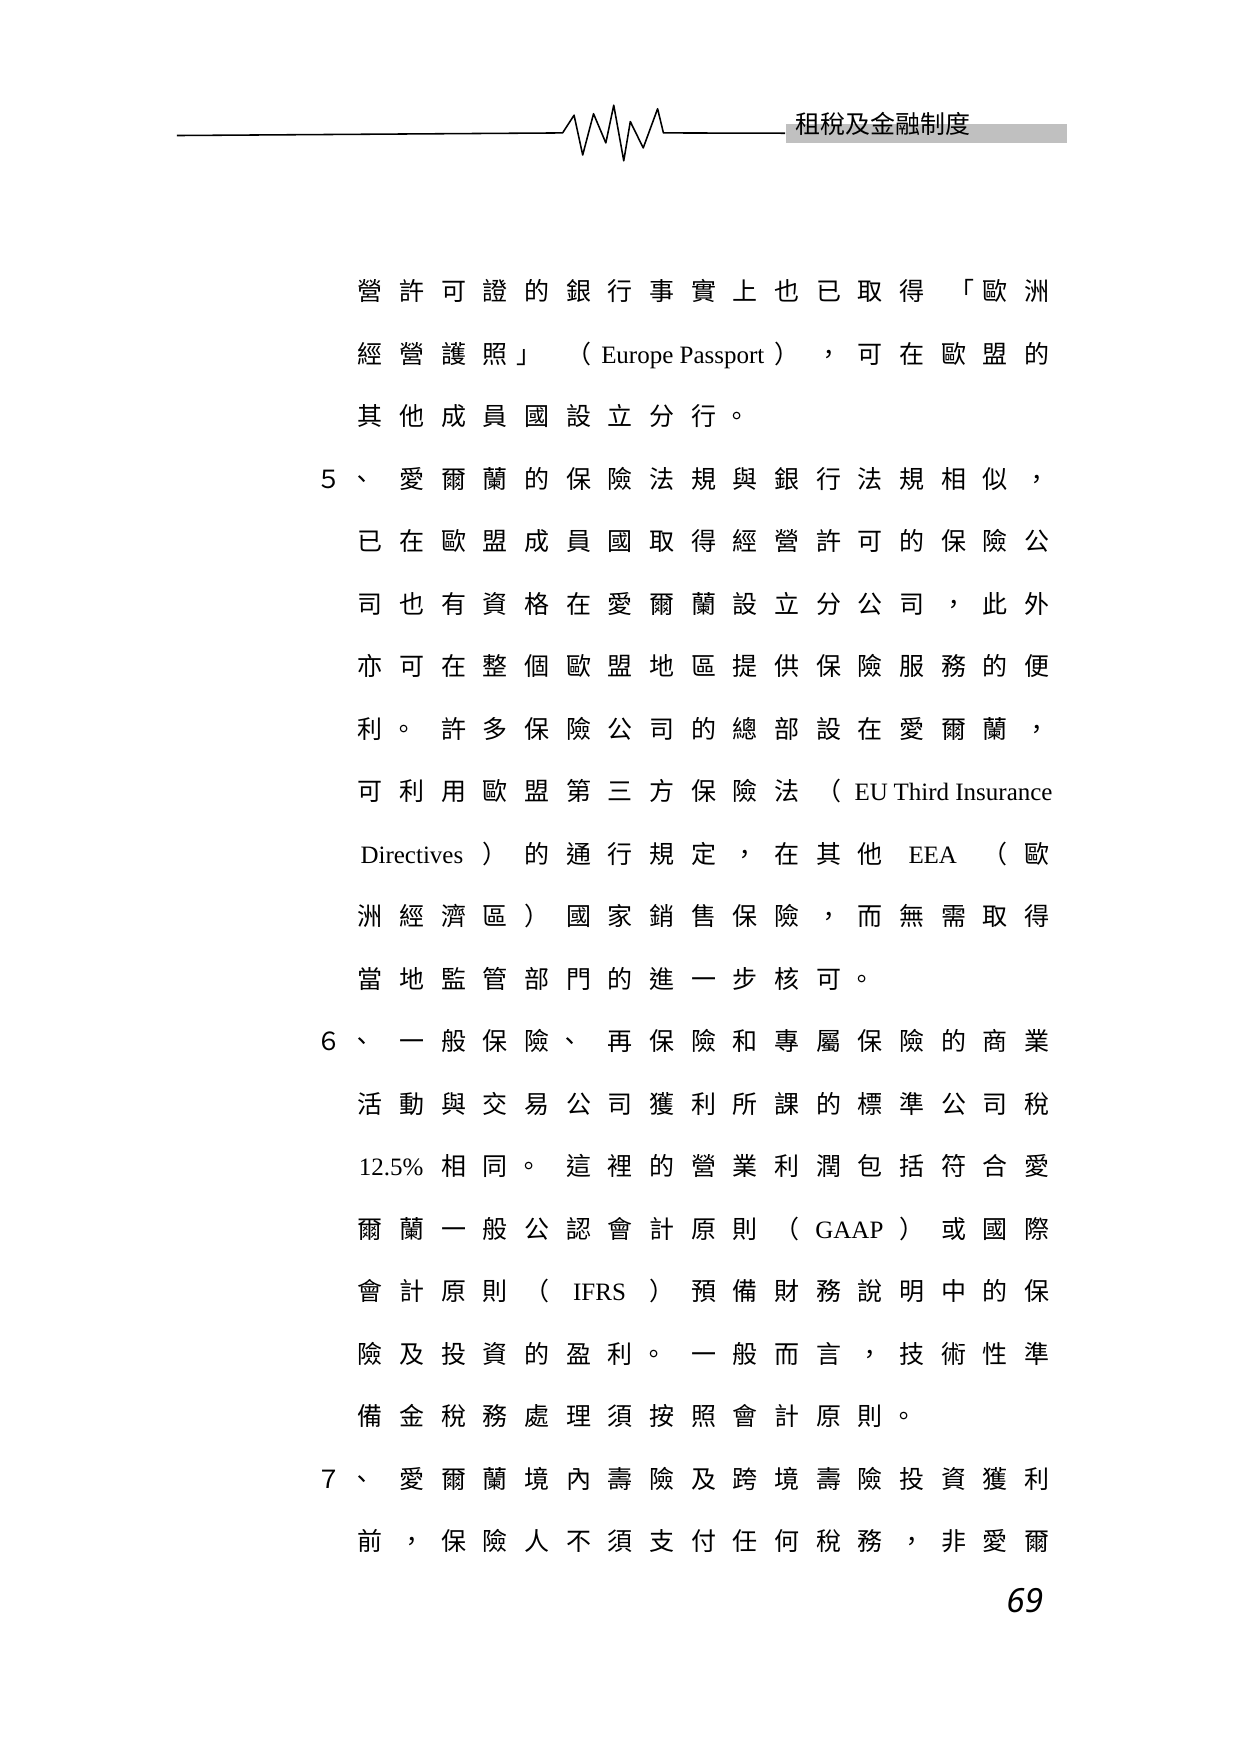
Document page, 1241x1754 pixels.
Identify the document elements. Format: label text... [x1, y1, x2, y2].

text 營許可證的銀行事實上也已取得「歐洲經營護照」（Europe Passport），可在歐盟的其他成員國設立分行。 [281, 250, 1058, 438]
text ７、愛爾蘭境內壽險及跨境壽險投資獲利前，保險人不須支付任何稅務，非愛爾 [281, 1438, 1058, 1563]
text ６、一般保險、再保險和專屬保險的商業活動與交易公司獲利所課的標準公司稅12.5%相同。這裡的營業利潤包括符合愛爾蘭一般公認會計原則（GAAP）或國際會計原則（IFRS）預備財務說明中的保險及投資的盈利。一般而言，技術性準備金稅務處理須按照會計原則。 [281, 1000, 1058, 1438]
text ５、愛爾蘭的保險法規與銀行法規相似，已在歐盟成員國取得經營許可的保險公司也有資格在愛爾蘭設立分公司，此外亦可在整個歐盟地區提供保險服務的便利。許多保險公司的總部設在愛爾蘭，可利用歐盟第三方保險法（EU Third Insurance Directives）的通行規定，在其他EEA（歐洲經濟區）國家銷售保險，而無需取得當地監管部門的進一步核可。 [281, 438, 1058, 1000]
